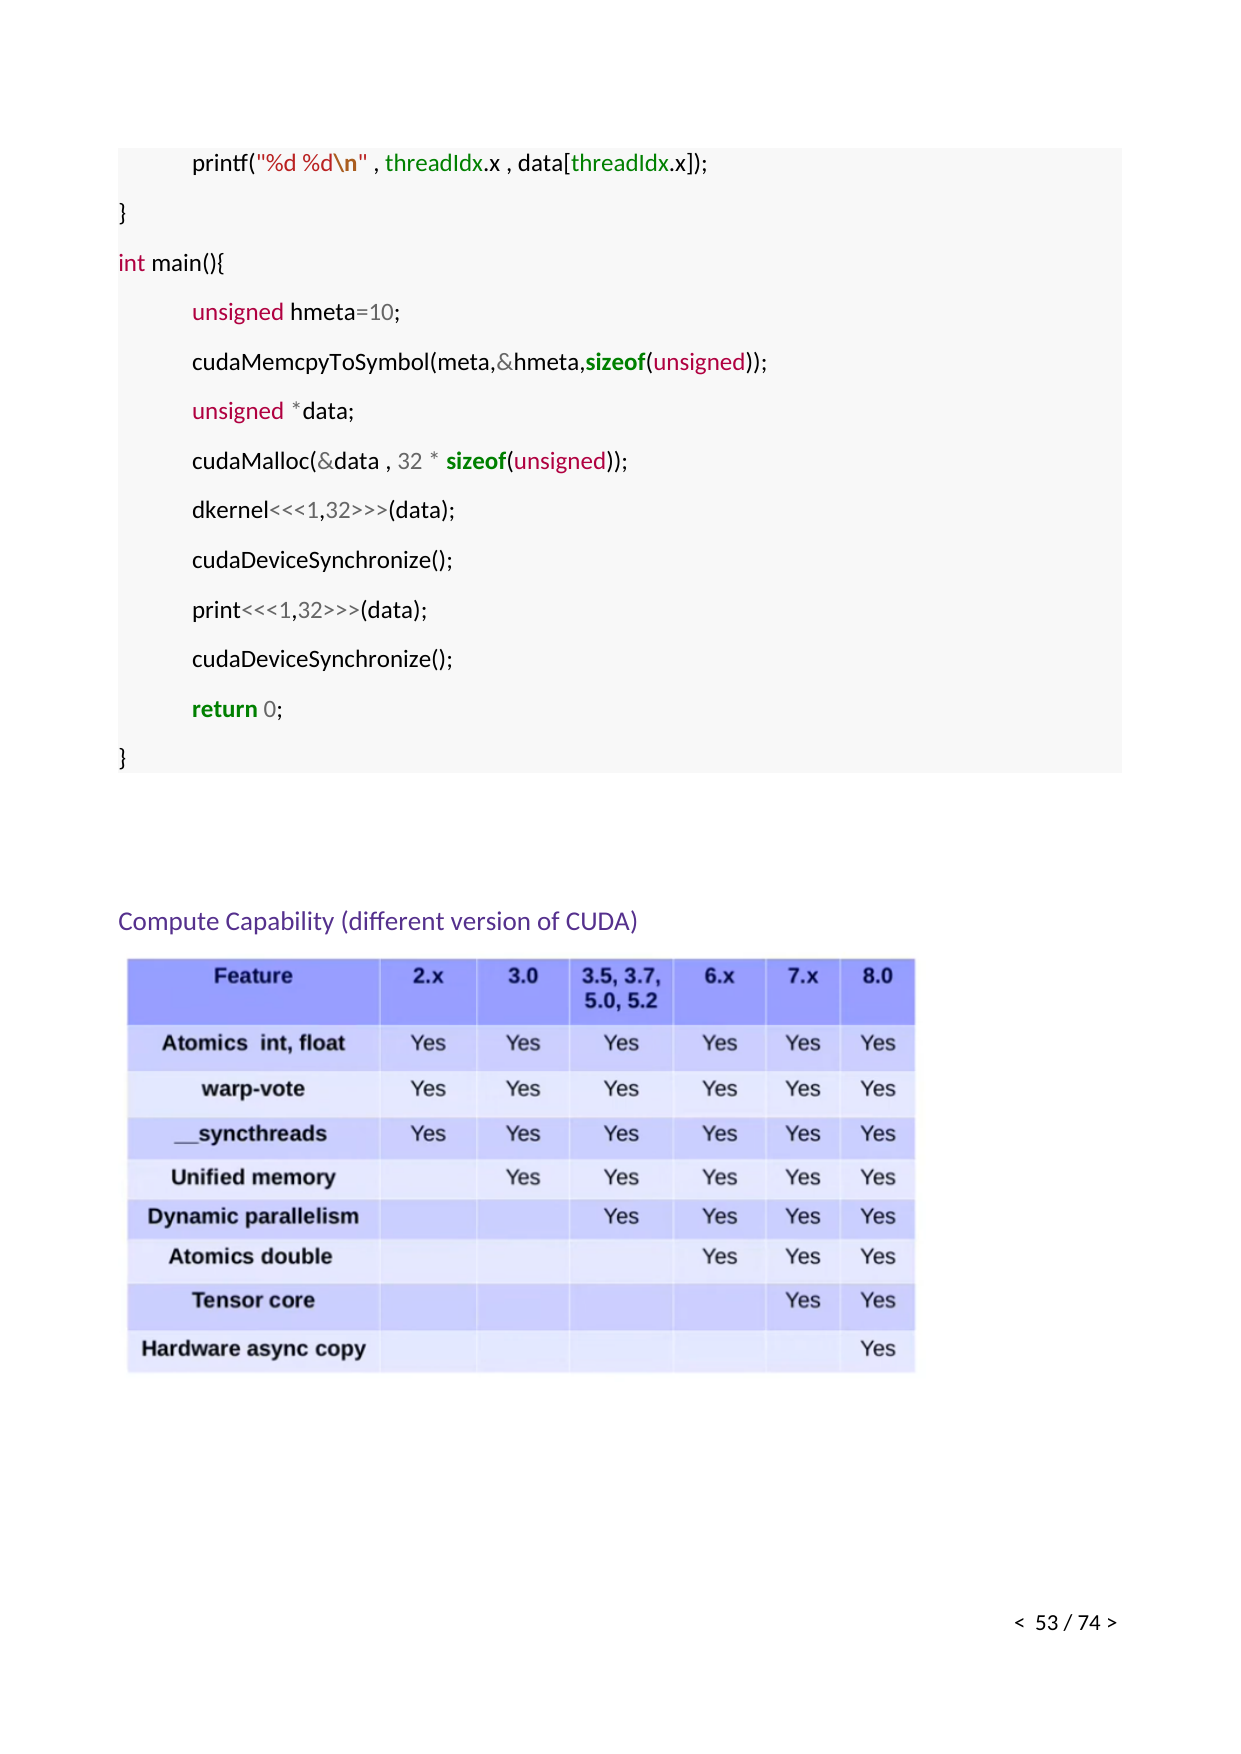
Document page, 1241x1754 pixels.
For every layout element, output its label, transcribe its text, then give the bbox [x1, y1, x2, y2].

text print<<<1,32>>>(data); [118, 594, 1122, 624]
text printf("%d %d\n" , threadIdx.x , data[threadIdx.x]); [118, 148, 1122, 178]
text cudaDeviceSynchronize(); [118, 544, 1122, 575]
text } [118, 743, 1122, 773]
text } [118, 197, 1122, 228]
subtitle Compute Capability (different version of CUDA) [118, 904, 1122, 937]
text cudaDeviceSynchronize(); [118, 643, 1122, 674]
text dkernel<<<1,32>>>(data); [118, 495, 1122, 525]
text int main(){ [118, 247, 1122, 277]
text cudaMemcpyToSymbol(meta,&hmeta,sizeof(unsigned)); [118, 346, 1122, 376]
picture [118, 951, 926, 1382]
text return 0; [118, 693, 1122, 723]
text unsigned *data; [118, 396, 1122, 426]
text cudaMalloc(&data , 32 * sizeof(unsigned)); [118, 445, 1122, 476]
text unsigned hmeta=10; [118, 296, 1122, 327]
